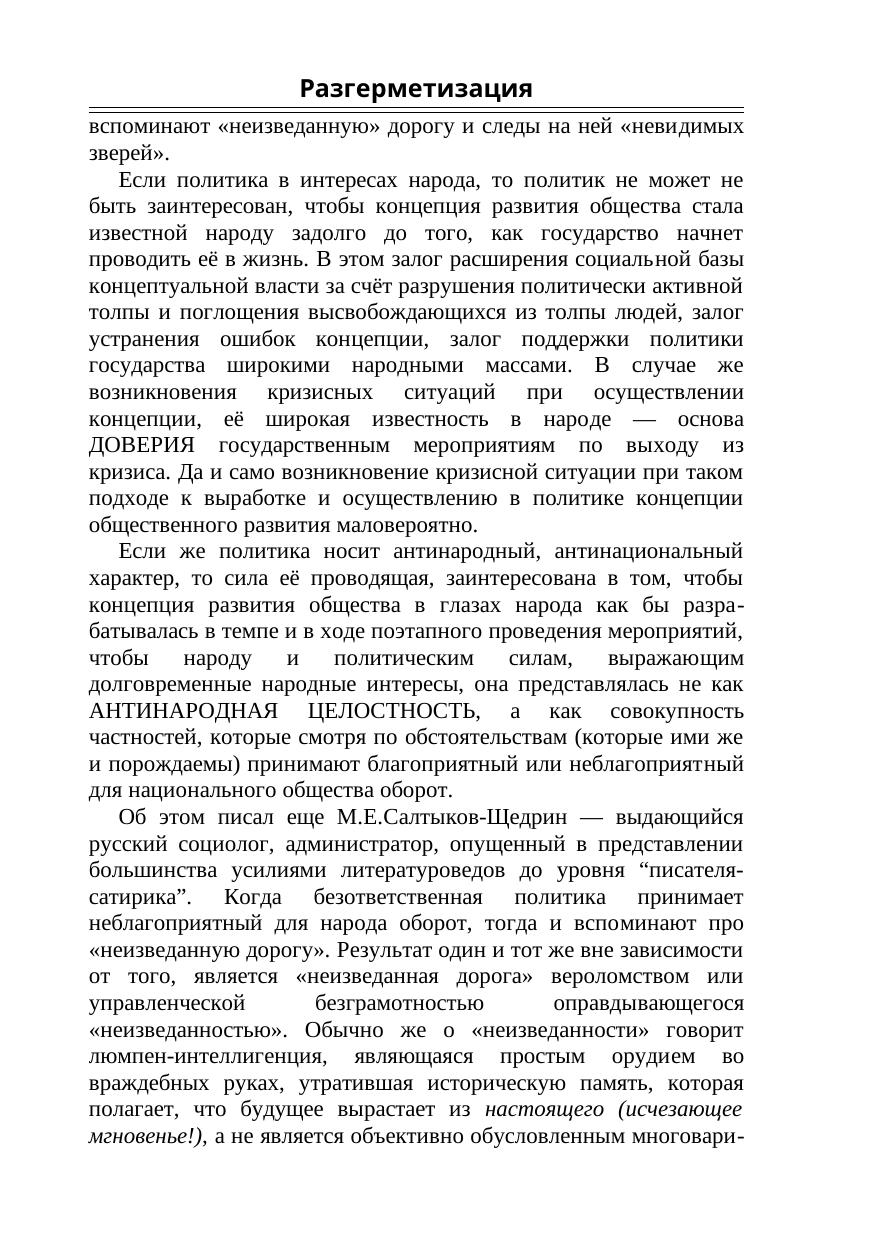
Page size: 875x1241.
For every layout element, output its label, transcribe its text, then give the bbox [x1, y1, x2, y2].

text вспоминают «неизведанную» дорогу и следы на ней «неви­димых зверей». [89, 113, 744, 165]
text Если политика в интересах народа, то политик не может не быть заинтересован, чтобы концепция развития общества стала известной народу задолго до того, как государство начнет проводить её в жизнь. В этом залог расширения социаль­ной базы концептуальной власти за счёт разрушения политически активной толпы и погло­щения высвобождающихся из толпы людей, залог устранения ошибок кон­цепции, залог поддержки политики государства широкими народ­ными массами. В случае же возникновения кризисных ситуа­ций при осуществлении концепции, её широкая известность в наро­де — основа ДОВЕРИЯ государственным мероприятиям по вы­ходу из кризиса. Да и само возникновение кризисной ситуации при таком подходе к выработке и осуществлению в политике концепции общественного развития маловероятно. [89, 165, 744, 537]
text Если же политика носит антинародный, антинациональный характер, то сила её проводящая, заинтересована в том, чтобы концепция развития общества в глазах народа как бы разра­батывалась в темпе и в ходе поэтапного проведения мероприятий, чтобы народу и политическим силам, выражаю­щим долговременные народные интересы, она представлялась не как АНТИНАРОДНАЯ ЦЕЛОСТНОСТЬ, а как совокуп­ность частностей, которые смотря по обстоятельствам (которые ими же и порождаемы) принимают благоприятный или неблагоприят­ный для национального общества оборот. [89, 537, 744, 803]
text Об этом писал еще М.Е.Салтыков-Щедрин — выдающийся русский социолог, администратор, опущенный в представлении большинства усилиями литературоведов до уровня “писателя-сатирика”. Когда безответственная политика принимает неблагоприятный для народа оборот, тогда и вспо­минают про «неизведанную дорогу». Результат один и тот же вне зависимости от того, является «неизведанная дорога» вероломством или управленческой безграмотностью оправды­вающегося «неизведанно­с­тью». Обычно же о «неизведанности» говорит люмпен-интел­лигенция, являющаяся простым оруди­ем во враждебных руках, утратившая историческую память, которая полагает, что будущее вырастает из настоящего (исчезающее мгно­венье!), а не является объективно обусловленным многовари­ [89, 803, 744, 1148]
